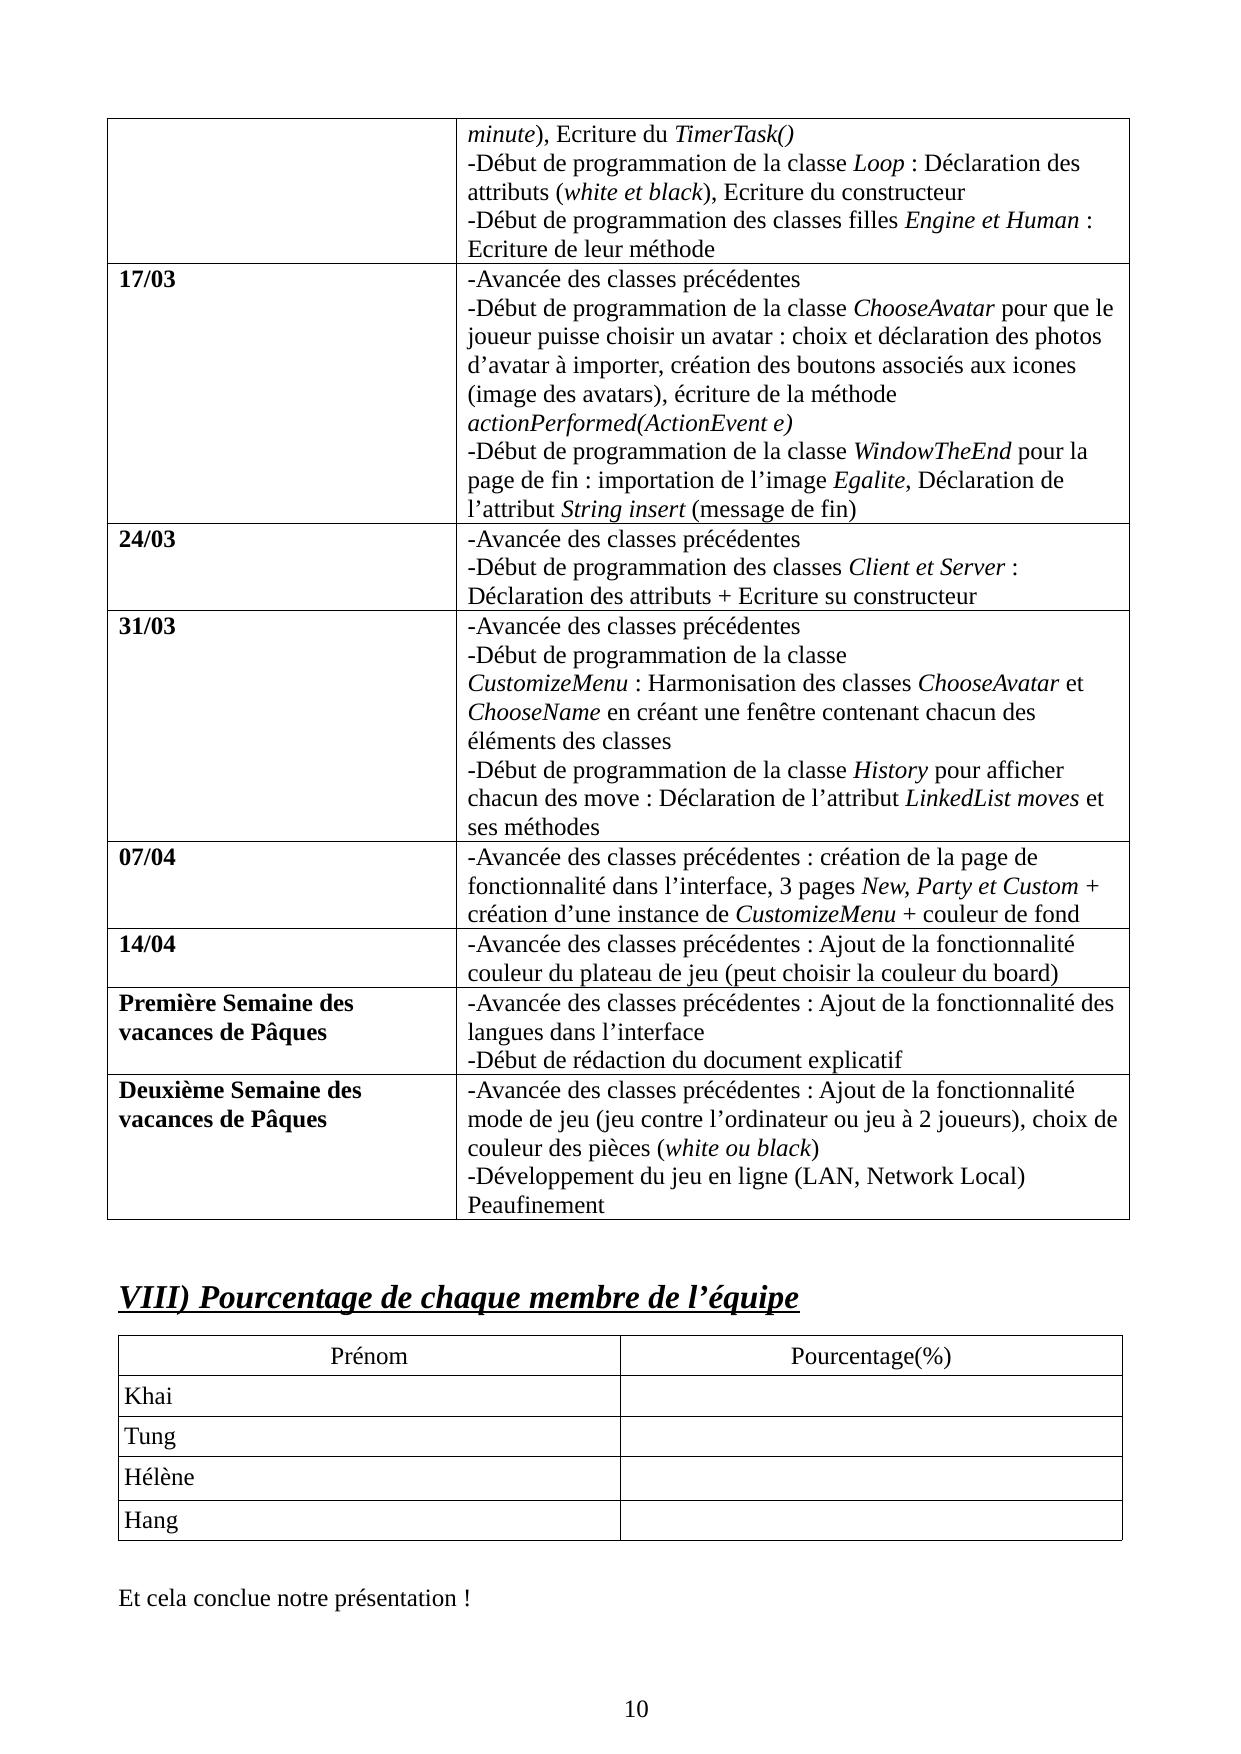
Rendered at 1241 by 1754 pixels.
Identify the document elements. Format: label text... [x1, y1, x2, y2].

table_cell -Avancée des classes précédentes : Ajout de la fonctionnalité couleur du plateau de jeu (peut choisir la couleur du board) [457, 929, 1129, 987]
table_cell Première Semaine des vacances de Pâques [108, 988, 456, 1074]
table_cell Deuxième Semaine des vacances de Pâques [108, 1075, 456, 1219]
table_header Prénom [119, 1336, 620, 1375]
table_cell [621, 1457, 1122, 1500]
table_cell 17/03 [108, 264, 456, 523]
text VIII) Pourcentage de chaque membre de l’équipe [118, 1277, 1122, 1316]
table_cell Tung [119, 1417, 620, 1456]
table_cell 14/04 [108, 929, 456, 987]
table_cell 24/03 [108, 524, 456, 610]
table_cell [621, 1501, 1122, 1540]
table_cell -Avancée des classes précédentes -Début de programmation de la classe ChooseAvatar pour que le joueur puisse choisir un avatar : choix et déclaration des photos d’avatar à importer, création des boutons associés aux icones (image des avatars), écriture de la méthode actionPerformed(ActionEvent e) -Début de programmation de la classe WindowTheEnd pour la page de fin : importation de l’image Egalite, Déclaration de l’attribut String insert (message de fin) [457, 264, 1129, 523]
table_cell Hang [119, 1501, 620, 1540]
text Et cela conclue notre présentation ! [118, 1583, 1122, 1612]
table_cell -Avancée des classes précédentes -Début de programmation de la classe CustomizeMenu : Harmonisation des classes ChooseAvatar et ChooseName en créant une fenêtre contenant chacun des éléments des classes -Début de programmation de la classe History pour afficher chacun des move : Déclaration de l’attribut LinkedList moves et ses méthodes [457, 611, 1129, 841]
table_cell [621, 1417, 1122, 1456]
table_header Pourcentage(%) [621, 1336, 1122, 1375]
table_cell 31/03 [108, 611, 456, 841]
table_cell 07/04 [108, 842, 456, 928]
table_cell -Avancée des classes précédentes : Ajout de la fonctionnalité des langues dans l’interface -Début de rédaction du document explicatif [457, 988, 1129, 1074]
table_cell Hélène [119, 1457, 620, 1500]
table_cell minute), Ecriture du TimerTask() -Début de programmation de la classe Loop : Déclaration des attributs (white et black), Ecriture du constructeur -Début de programmation des classes filles Engine et Human : Ecriture de leur méthode [457, 119, 1129, 263]
table_cell -Avancée des classes précédentes : Ajout de la fonctionnalité mode de jeu (jeu contre l’ordinateur ou jeu à 2 joueurs), choix de couleur des pièces (white ou black) -Développement du jeu en ligne (LAN, Network Local) Peaufinement [457, 1075, 1129, 1219]
table_cell [621, 1376, 1122, 1416]
table_cell Khai [119, 1376, 620, 1416]
table_cell [108, 119, 456, 263]
table_cell -Avancée des classes précédentes -Début de programmation des classes Client et Server : Déclaration des attributs + Ecriture su constructeur [457, 524, 1129, 610]
table_cell -Avancée des classes précédentes : création de la page de fonctionnalité dans l’interface, 3 pages New, Party et Custom + création d’une instance de CustomizeMenu + couleur de fond [457, 842, 1129, 928]
